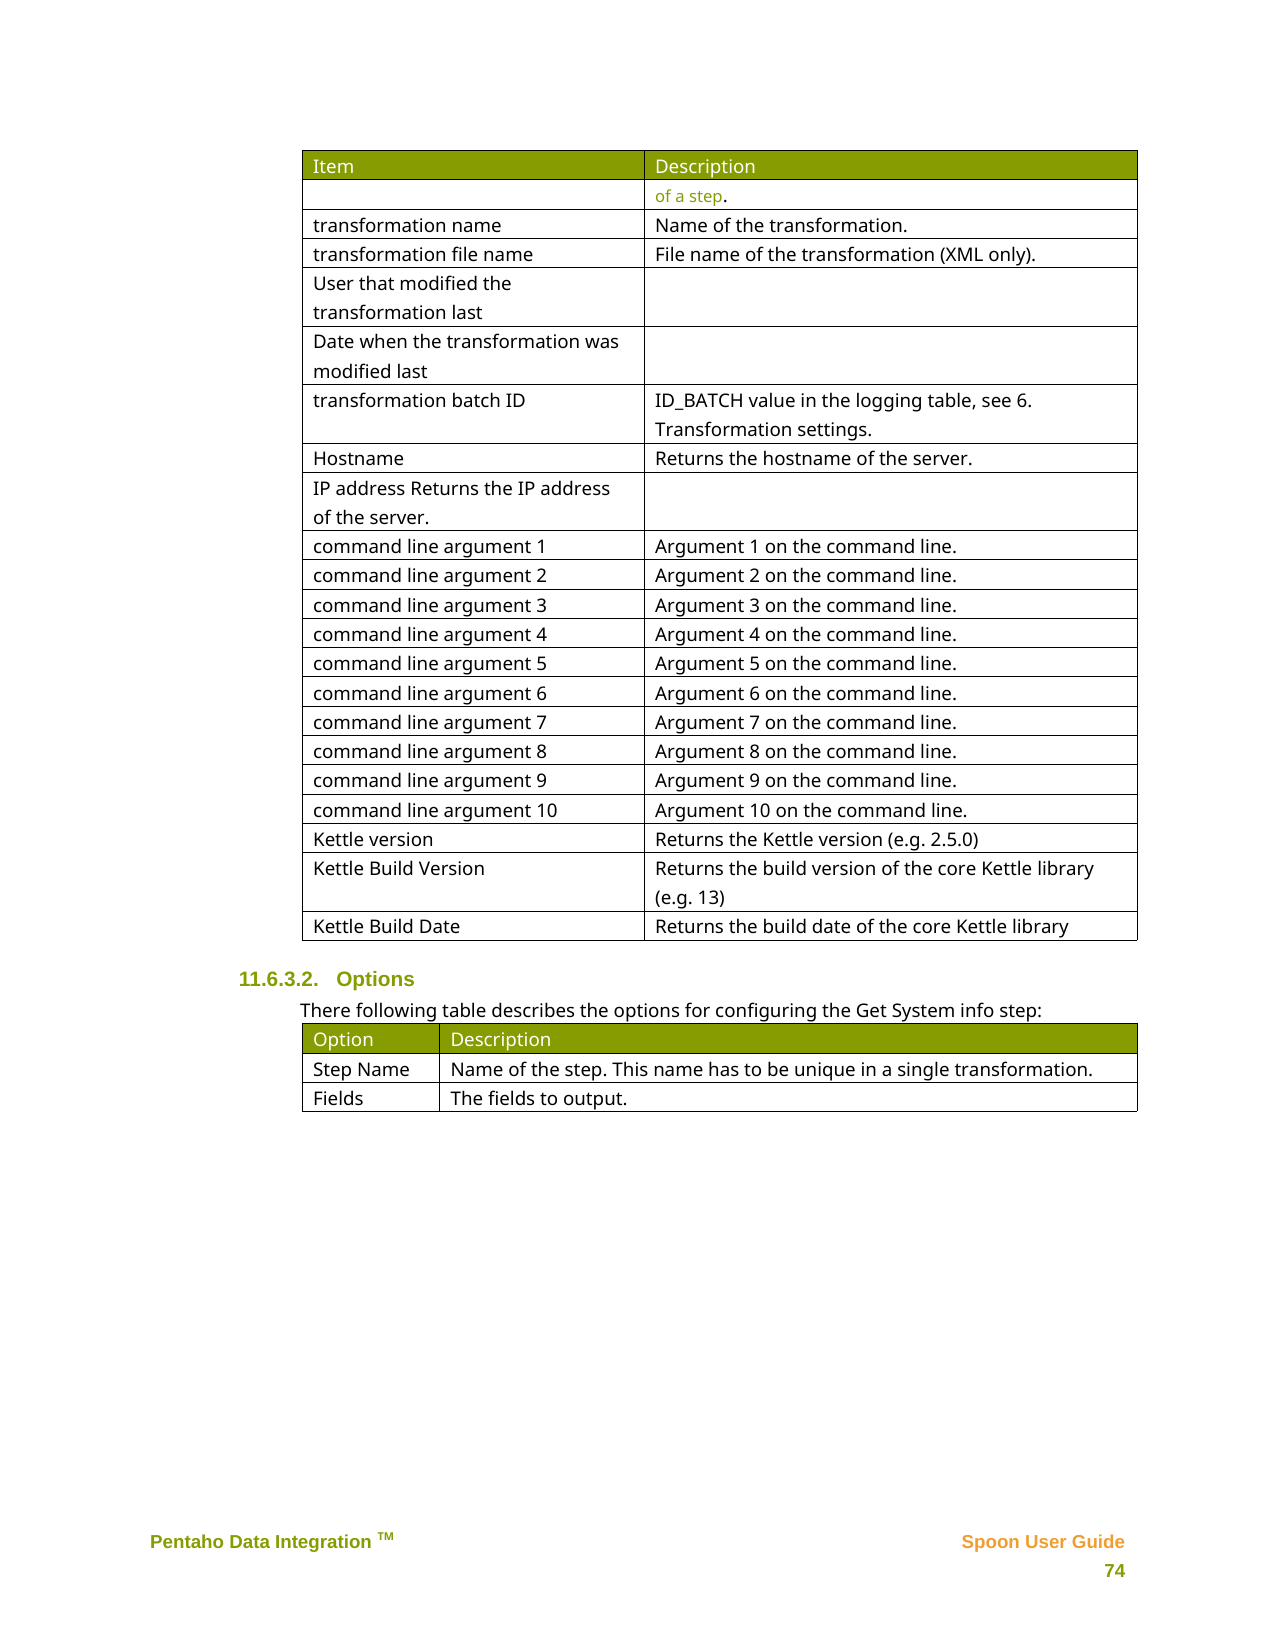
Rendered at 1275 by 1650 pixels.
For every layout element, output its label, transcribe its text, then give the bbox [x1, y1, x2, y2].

table_cell Argument 1 on the command line. [645, 531, 1137, 559]
table_cell Step Name [303, 1054, 439, 1082]
table_cell The fields to output. [440, 1083, 1137, 1111]
table_cell Name of the step. This name has to be unique in a single transformation. [440, 1054, 1137, 1082]
table_cell command line argument 3 [303, 590, 644, 618]
table_cell command line argument 1 [303, 531, 644, 559]
table_cell command line argument 8 [303, 736, 644, 764]
table_cell Argument 5 on the command line. [645, 648, 1137, 676]
table_cell Argument 10 on the command line. [645, 795, 1137, 823]
table_cell IP address Returns the IP address of the server. [303, 473, 644, 530]
table_cell Fields [303, 1083, 439, 1111]
table_cell File name of the transformation (XML only). [645, 239, 1137, 267]
table_cell of a step. [645, 180, 1137, 208]
table_cell Kettle Build Version [303, 853, 644, 911]
table_cell [645, 327, 1137, 384]
table_cell [645, 473, 1137, 530]
table_cell [645, 268, 1137, 326]
table_cell Date when the transformation was modified last [303, 327, 644, 384]
table_cell Returns the Kettle version (e.g. 2.5.0) [645, 824, 1137, 852]
table_cell Argument 9 on the command line. [645, 765, 1137, 793]
table_cell Kettle version [303, 824, 644, 852]
table_cell Kettle Build Date [303, 912, 644, 940]
table_cell Returns the build version of the core Kettle library (e.g. 13) [645, 853, 1137, 911]
table_cell Name of the transformation. [645, 210, 1137, 238]
table_header Item [303, 151, 644, 179]
table_cell Argument 2 on the command line. [645, 560, 1137, 589]
table_header Option [303, 1024, 439, 1053]
table_header Description [440, 1024, 1137, 1053]
table_cell ID_BATCH value in the logging table, see 6. Transformation settings. [645, 385, 1137, 442]
table_cell transformation file name [303, 239, 644, 267]
table_cell command line argument 2 [303, 560, 644, 589]
table_cell transformation name [303, 210, 644, 238]
table_cell command line argument 4 [303, 619, 644, 647]
table_cell command line argument 9 [303, 765, 644, 793]
table_cell command line argument 5 [303, 648, 644, 676]
table_header Description [645, 151, 1137, 179]
table_cell Argument 3 on the command line. [645, 590, 1137, 618]
table_cell Returns the build date of the core Kettle library [645, 912, 1137, 940]
table_cell command line argument 7 [303, 707, 644, 735]
table_cell Hostname [303, 444, 644, 472]
table_cell Argument 4 on the command line. [645, 619, 1137, 647]
table_cell User that modified the transformation last [303, 268, 644, 326]
table_cell command line argument 6 [303, 677, 644, 706]
table_cell Argument 8 on the command line. [645, 736, 1137, 764]
table_cell [303, 180, 644, 208]
text There following table describes the options for configuring the Get System info step: [225, 994, 1125, 1023]
table_cell Returns the hostname of the server. [645, 444, 1137, 472]
table_cell Argument 7 on the command line. [645, 707, 1137, 735]
table_cell transformation batch ID [303, 385, 644, 442]
table_cell Argument 6 on the command line. [645, 677, 1137, 706]
table_cell command line argument 10 [303, 795, 644, 823]
subtitle Options [239, 959, 1125, 993]
